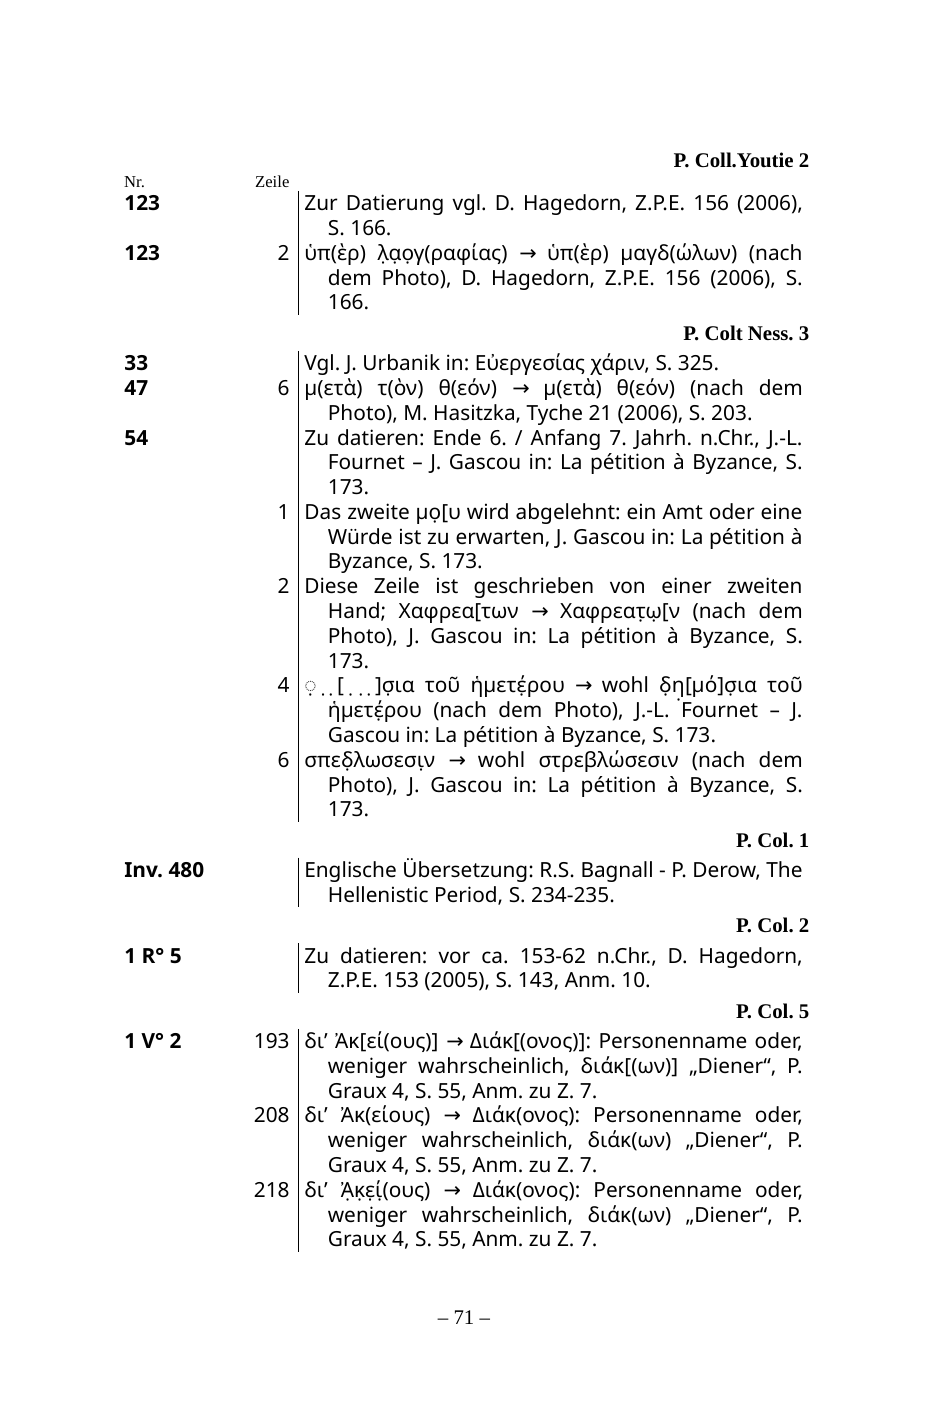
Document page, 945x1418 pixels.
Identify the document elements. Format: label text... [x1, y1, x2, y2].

subtitle P. Colt Ness. 3 [118, 321, 809, 345]
table_header Vgl. J. Urbanik in: Εὐεργεσίας χάριν, S. 325. [299, 351, 809, 376]
table_cell 2 [118, 574, 298, 673]
table_cell 47 [118, 376, 207, 425]
table_header 33 [118, 351, 298, 376]
table_cell ̣ ̣ ̣[ ̣ ̣ ̣]σ̣ια τοῦ ἡμετέ̣ρου → wohl δ̣η̣[μό]σ̣ια τοῦ ἡμετέ̣ρου (nach dem Photo), J.-L. Fournet – J. Gascou in: La pétition à Byzance, S. 173. [299, 673, 809, 747]
subtitle P. Col. 5 [118, 999, 809, 1023]
table_cell Das zweite μο̣[υ wird abgelehnt: ein Amt oder eine Würde ist zu erwarten, J. Gascou in: La pétition à Byzance, S. 173. [299, 500, 809, 574]
subtitle P. Col. 1 [118, 828, 809, 852]
table_header Englische Übersetzung: R.S. Bagnall - P. Derow, The Hellenistic Period, S. 234-235. [299, 858, 809, 907]
table_cell Diese Zeile ist geschrieben von einer zweiten Hand; Χαφρεα[των → Χαφρεατ̣ω̣[ν (nach dem Photo), J. Gascou in: La pétition à Byzance, S. 173. [299, 574, 809, 673]
table_cell Zu datieren: Ende 6. / Anfang 7. Jahrh. n.Chr., J.-L. Fournet – J. Gascou in: La pétition à Byzance, S. 173. [299, 425, 809, 499]
table_cell 208 [118, 1103, 298, 1177]
table_cell Zur Datierung vgl. D. Hagedorn, Z.P.E. 156 (2006), S. 166. [299, 191, 809, 240]
table_cell 1 [118, 500, 298, 574]
table_header Inv. 480 [118, 858, 298, 907]
table_cell 4 [118, 673, 298, 747]
table_cell 2 [207, 240, 298, 315]
subtitle P. Col. 2 [118, 913, 809, 937]
table_header 1 R° 5 [118, 943, 298, 993]
table_cell 218 [118, 1178, 298, 1252]
table_header 1 V° 2 [118, 1029, 207, 1103]
table_header διʼ Ἀκ[εί(ους)] → Διάκ[(ονος)]: Personenname oder, weniger wahrscheinlich, διάκ[(ων)] „Diener“, P. Graux 4, S. 55, Anm. zu Z. 7. [299, 1029, 809, 1103]
table_header Zu datieren: vor ca. 153-62 n.Chr., D. Hagedorn, Z.P.E. 153 (2005), S. 143, Anm. 10. [299, 943, 809, 993]
table_header 193 [207, 1029, 298, 1103]
table_cell 6 [207, 376, 298, 425]
table_cell 54 [118, 425, 298, 499]
table_cell μ(ετὰ) τ(ὸν) θ(εόν) → μ(ετὰ) θ(εόν) (nach dem Photo), M. Hasitzka, Tyche 21 (2006), S. 203. [299, 376, 809, 425]
table_cell 123 [118, 191, 298, 240]
table_cell 123 [118, 240, 207, 315]
table_cell διʼ Ἀ̣κ̣ε̣ί̣(ους) → Διάκ(ονος): Personenname oder, weniger wahrscheinlich, διάκ(ων) „Diener“, P. Graux 4, S. 55, Anm. zu Z. 7. [299, 1178, 809, 1252]
table_cell διʼ Ἀκ(είους) → Διάκ(ονος): Personenname oder, weniger wahrscheinlich, διάκ(ων) „Diener“, P. Graux 4, S. 55, Anm. zu Z. 7. [299, 1103, 809, 1177]
table_cell ὑπ(ὲρ) λ̣α̣ο̣γ(ραφίας) → ὑπ(ὲρ) μαγδ(ώλων) (nach dem Photo), D. Hagedorn, Z.P.E. 156 (2006), S. 166. [299, 240, 809, 315]
table_cell 6 [118, 748, 298, 822]
table_cell σπεδ̣λωσεσι̣ν → wohl στρεβλώσεσιν (nach dem Photo), J. Gascou in: La pétition à Byzance, S. 173. [299, 748, 809, 822]
